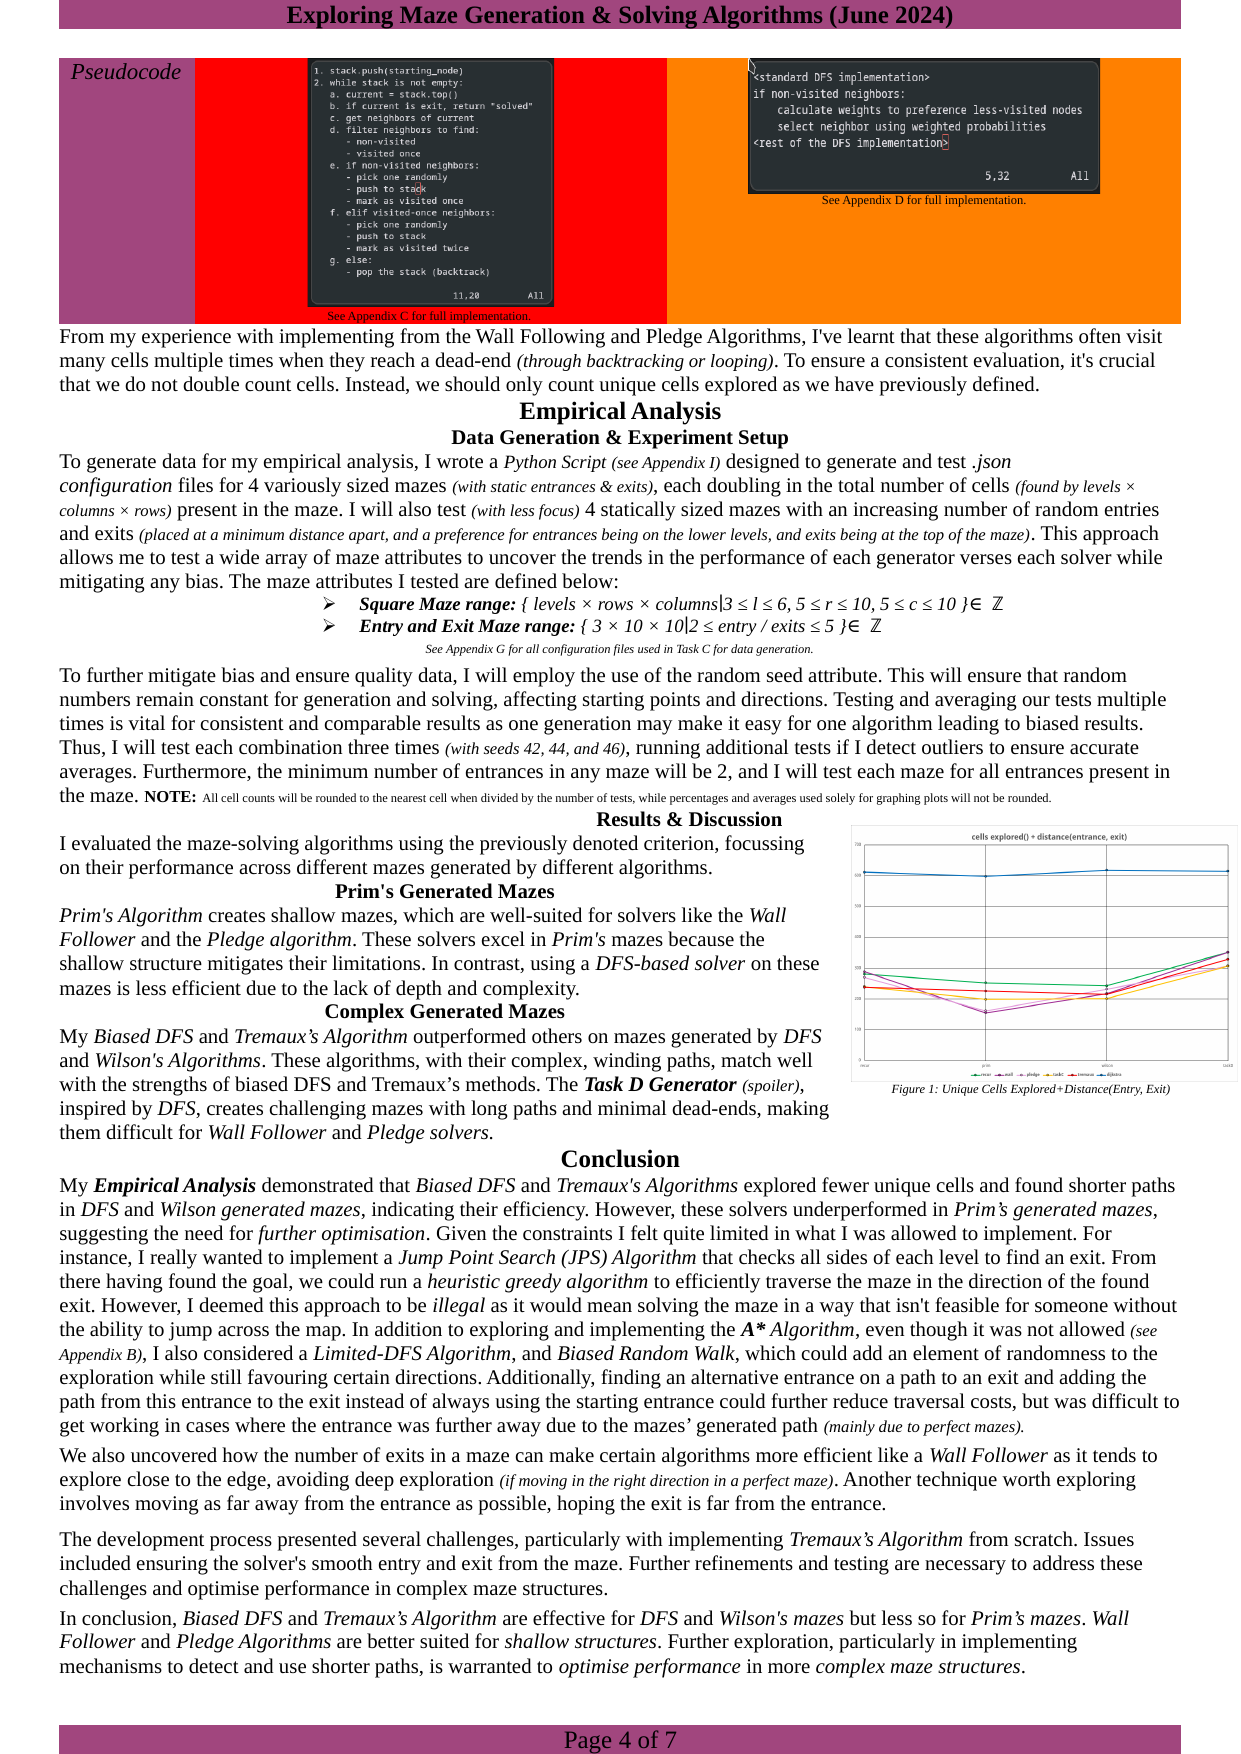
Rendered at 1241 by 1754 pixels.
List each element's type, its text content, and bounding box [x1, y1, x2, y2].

picture [851, 825, 1238, 1082]
subtitle Results & Discussion [59, 807, 1233, 831]
subtitle Empirical Analysis [59, 396, 1181, 425]
text The development process presented several challenges, particularly with implementing Tremaux’s Algorithm from scratch. Issues included ensuring the solver's smooth entry and exit from the maze. Further refinements and testing are necessary to address these challenges and optimise performance in complex maze structures. [59, 1527, 1181, 1599]
text Complex Generated Mazes [59, 999, 830, 1023]
text I evaluated the maze-solving algorithms using the previously denoted criterion, focussing on their performance across different mazes generated by different algorithms. [59, 831, 830, 879]
table_cell See Appendix C for full implementation. [195, 58, 667, 324]
text We also uncovered how the number of exits in a maze can make certain algorithms more efficient like a Wall Follower as it tends to explore close to the edge, avoiding deep exploration (if moving in the right direction in a perfect maze). Another technique worth exploring involves moving as far away from the entrance as possible, hoping the exit is far from the entrance. [59, 1443, 1181, 1515]
text To generate data for my empirical analysis, I wrote a Python Script (see Appendix I) designed to generate and test .json [59, 449, 1181, 473]
text Prim's Algorithm creates shallow mazes, which are well-suited for solvers like the Wall Follower and the Pledge algorithm. These solvers excel in Prim's mazes because the shallow structure mitigates their limitations. In contrast, using a DFS-based solver on these mazes is less efficient due to the lack of depth and complexity. [59, 903, 830, 999]
picture [307, 58, 555, 307]
list Square Maze range: { levels × rows × columns∣3 ≤ l ≤ 6, 5 ≤ r ≤ 10, 5 ≤ c ≤ 10 }∈ ℤ [322, 593, 1181, 615]
text See Appendix G for all configuration files used in Task C for data generation. [59, 642, 1181, 657]
text Prim's Generated Mazes [59, 879, 830, 903]
text configuration files for 4 variously sized mazes (with static entrances & exits), each doubling in the total number of cells (found by levels × columns × rows) present in the maze. I will also test (with less focus) 4 statically sized mazes with an increasing number of random entries and exits (placed at a minimum distance apart, and a preference for entrances being on the lower levels, and exits being at the top of the maze). This approach allows me to test a wide array of maze attributes to uncover the trends in the performance of each generator verses each solver while mitigating any bias. The maze attributes I tested are defined below: [59, 473, 1181, 593]
subtitle Conclusion [59, 1144, 1181, 1173]
table_cell See Appendix D for full implementation. [667, 58, 1181, 324]
subtitle [830, 1096, 1233, 1107]
picture [748, 58, 1101, 194]
subtitle Data Generation & Experiment Setup [59, 425, 1181, 449]
text Figure 1: Unique Cells Explored+Distance(Entry, Exit) [830, 825, 1233, 1096]
text My Biased DFS and Tremaux’s Algorithm outperformed others on mazes generated by DFS and Wilson's Algorithms. These algorithms, with their complex, winding paths, match well with the strengths of biased DFS and Tremaux’s methods. The Task D Generator (spoiler), inspired by DFS, creates challenging mazes with long paths and minimal dead-ends, making them difficult for Wall Follower and Pledge solvers. [59, 1023, 1181, 1144]
text From my experience with implementing from the Wall Following and Pledge Algorithms, I've learnt that these algorithms often visit many cells multiple times when they reach a dead-end (through backtracking or looping). To ensure a consistent evaluation, it's crucial that we do not double count cells. Instead, we should only count unique cells explored as we have previously defined. [59, 324, 1181, 396]
table_cell Pseudocode [59, 58, 195, 324]
list Entry and Exit Maze range: { 3 × 10 × 10∣2 ≤ entry / exits ≤ 5 }∈ ℤ [322, 615, 1181, 636]
text My Empirical Analysis demonstrated that Biased DFS and Tremaux's Algorithms explored fewer unique cells and found shorter paths in DFS and Wilson generated mazes, indicating their efficiency. However, these solvers underperformed in Prim’s generated mazes, suggesting the need for further optimisation. Given the constraints I felt quite limited in what I was allowed to implement. For instance, I really wanted to implement a Jump Point Search (JPS) Algorithm that checks all sides of each level to find an exit. From there having found the goal, we could run a heuristic greedy algorithm to efficiently traverse the maze in the direction of the found exit. However, I deemed this approach to be illegal as it would mean solving the maze in a way that isn't feasible for someone without the ability to jump across the map. In addition to exploring and implementing the A* Algorithm, even though it was not allowed (see Appendix B), I also considered a Limited-DFS Algorithm, and Biased Random Walk, which could add an element of randomness to the exploration while still favouring certain directions. Additionally, finding an alternative entrance on a path to an exit and adding the path from this entrance to the exit instead of always using the starting entrance could further reduce traversal costs, but was difficult to get working in cases where the entrance was further away due to the mazes’ generated path (mainly due to perfect mazes). [59, 1173, 1181, 1437]
text To further mitigate bias and ensure quality data, I will employ the use of the random seed attribute. This will ensure that random numbers remain constant for generation and solving, affecting starting points and directions. Testing and averaging our tests multiple times is vital for consistent and comparable results as one generation may make it easy for one algorithm leading to biased results. Thus, I will test each combination three times (with seeds 42, 44, and 46), running additional tests if I detect outliers to ensure accurate averages. Furthermore, the minimum number of entrances in any maze will be 2, and I will test each maze for all entrances present in the maze. NOTE: All cell counts will be rounded to the nearest cell when divided by the number of tests, while percentages and averages used solely for graphing plots will not be rounded. [59, 663, 1181, 807]
text In conclusion, Biased DFS and Tremaux’s Algorithm are effective for DFS and Wilson's mazes but less so for Prim’s mazes. Wall Follower and Pledge Algorithms are better suited for shallow structures. Further exploration, particularly in implementing mechanisms to detect and use shorter paths, is warranted to optimise performance in more complex maze structures. [59, 1605, 1181, 1678]
